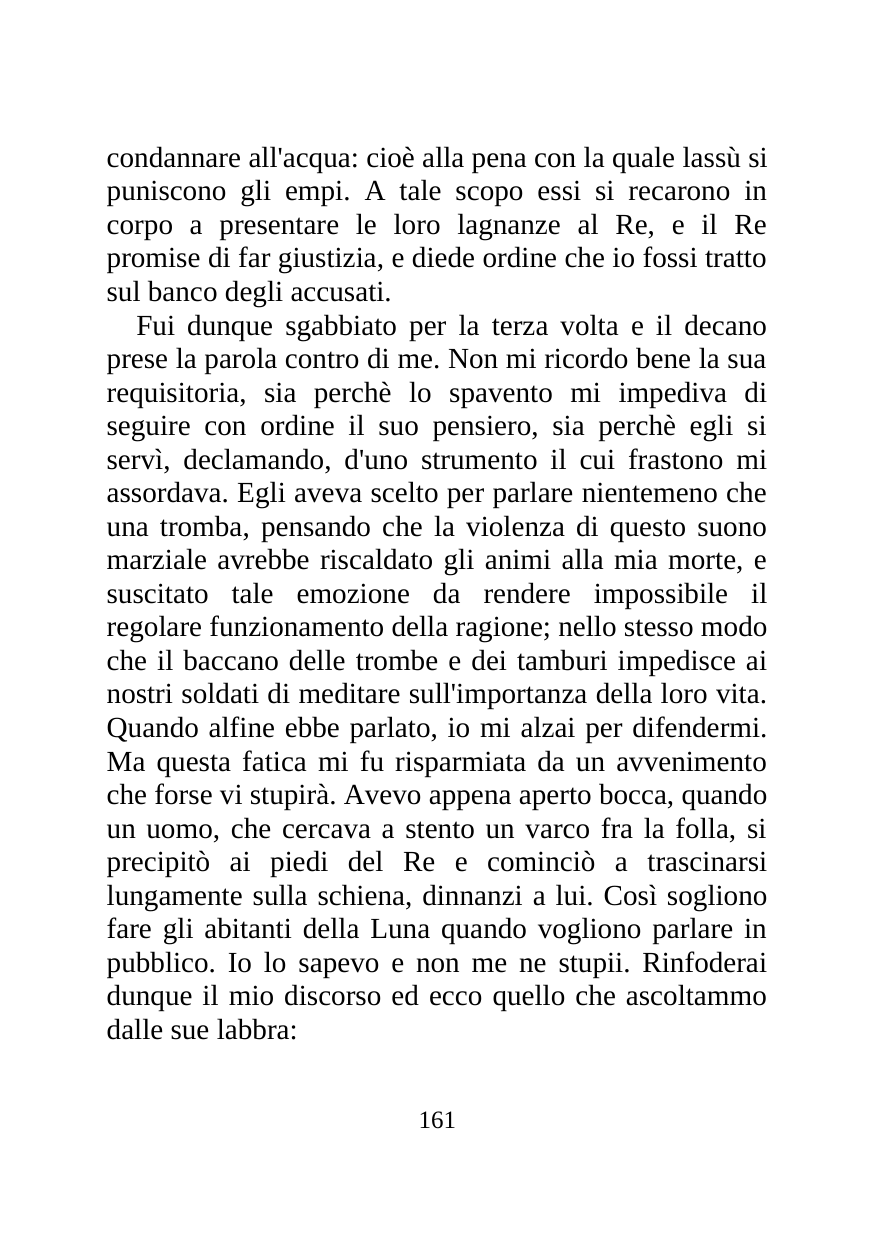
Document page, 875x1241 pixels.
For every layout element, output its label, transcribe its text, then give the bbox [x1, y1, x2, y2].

text Fui dunque sgabbiato per la terza volta e il decano prese la parola contro di me. Non mi ricordo bene la sua requisitoria, sia perchè lo spavento mi impediva di seguire con ordine il suo pensiero, sia perchè egli si servì, declamando, d'uno strumento il cui frastono mi assordava. Egli aveva scelto per parlare nientemeno che una tromba, pensando che la violenza di questo suono marziale avrebbe riscaldato gli animi alla mia morte, e suscitato tale emozione da rendere impossibile il regolare funzionamento della ragione; nello stesso modo che il baccano delle trombe e dei tamburi impedisce ai nostri soldati di meditare sull'importanza della loro vita. Quando alfine ebbe parlato, io mi alzai per difendermi. Ma questa fatica mi fu risparmiata da un avvenimento che forse vi stupirà. Avevo appena aperto bocca, quando un uomo, che cercava a stento un varco fra la folla, si precipitò ai piedi del Re e cominciò a trascinarsi lungamente sulla schiena, dinnanzi a lui. Così sogliono fare gli abitanti della Luna quando vogliono parlare in pubblico. Io lo sapevo e non me ne stupii. Rinfoderai dunque il mio discorso ed ecco quello che ascoltammo dalle sue labbra: [106, 308, 768, 1046]
text condannare all'acqua: cioè alla pena con la quale lassù si puniscono gli empi. A tale scopo essi si recarono in corpo a presentare le loro lagnanze al Re, e il Re promise di far giustizia, e diede ordine che io fossi tratto sul banco degli accusati. [106, 140, 768, 308]
